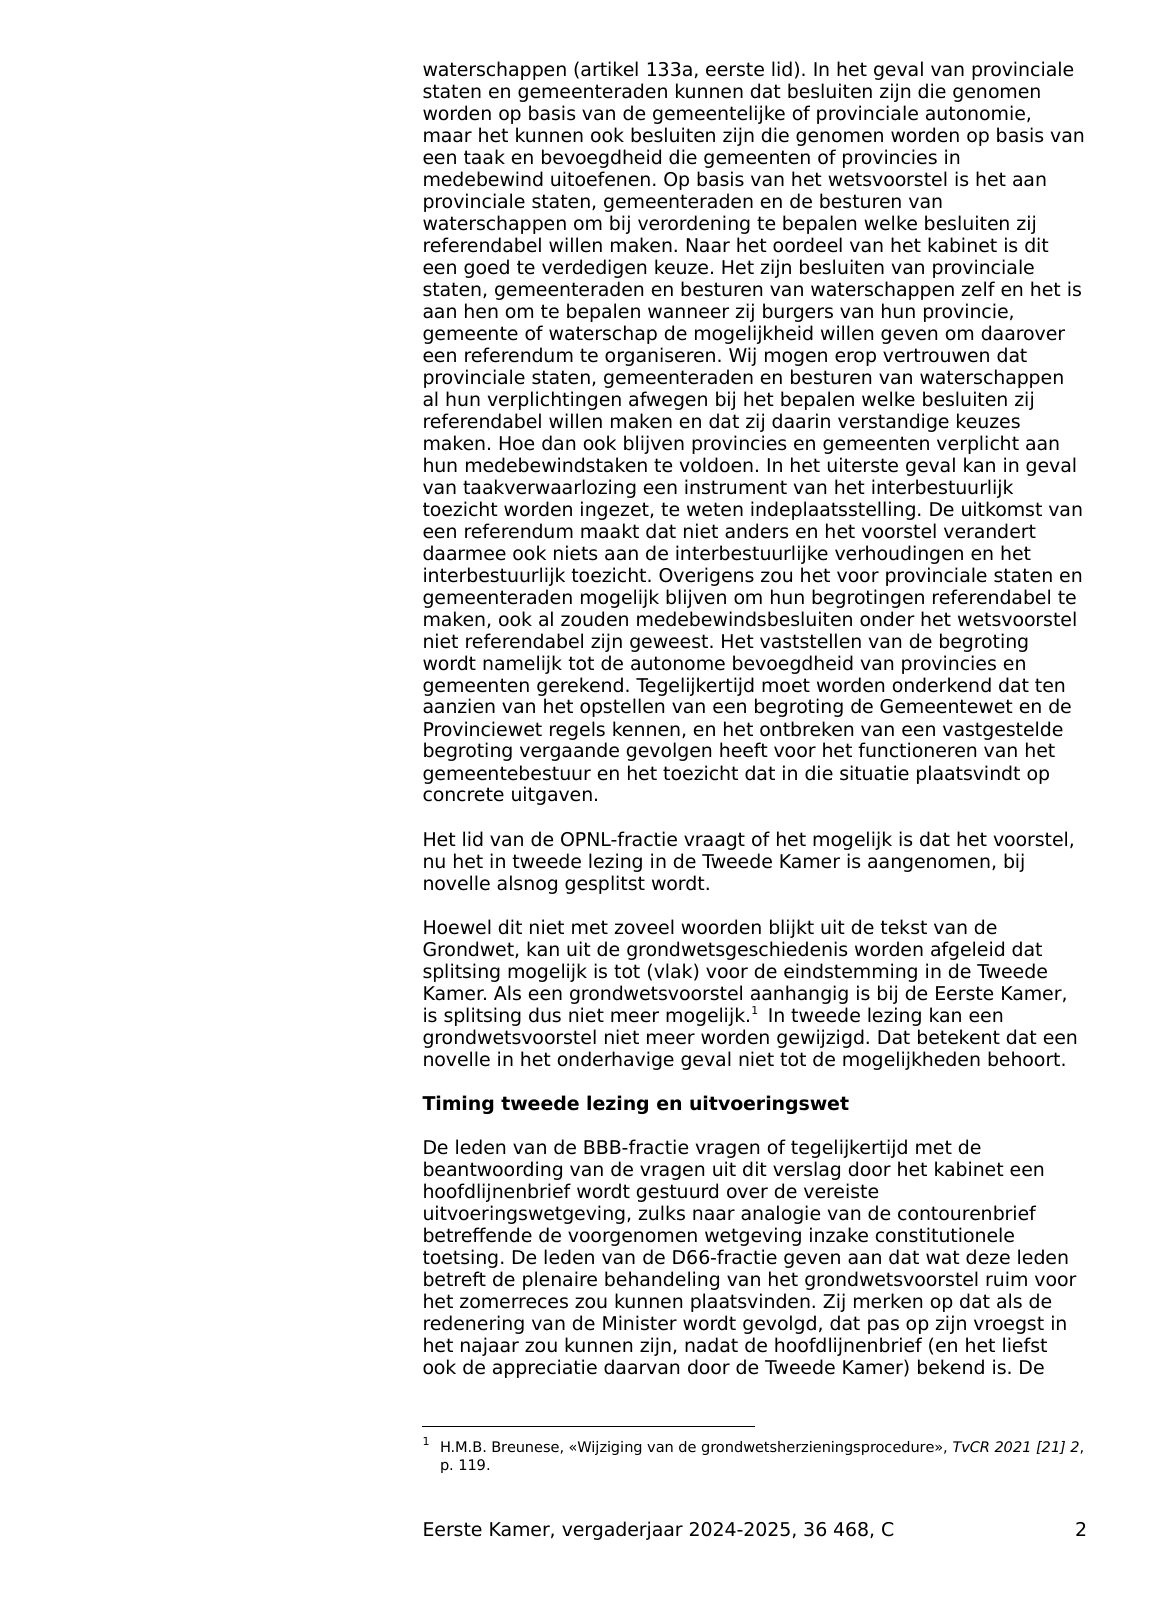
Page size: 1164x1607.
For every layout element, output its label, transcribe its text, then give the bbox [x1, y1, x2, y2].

text Het lid van de OPNL-fractie vraagt of het mogelijk is dat het voorstel, nu het in tweede lezing in de Tweede Kamer is aangenomen, bij novelle alsnog gesplitst wordt. [422, 828, 1087, 894]
text De leden van de BBB-fractie vragen of tegelijkertijd met de beantwoording van de vragen uit dit verslag door het kabinet een hoofdlijnenbrief wordt gestuurd over de vereiste uitvoeringswetgeving, zulks naar analogie van de contourenbrief betreffende de voorgenomen wetgeving inzake constitutionele toetsing. De leden van de D66-fractie geven aan dat wat deze leden betreft de plenaire behandeling van het grondwetsvoorstel ruim voor het zomerreces zou kunnen plaatsvinden. Zij merken op dat als de redenering van de Minister wordt gevolgd, dat pas op zijn vroegst in het najaar zou kunnen zijn, nadat de hoofdlijnenbrief (en het liefst ook de appreciatie daarvan door de Tweede Kamer) bekend is. De [422, 1137, 1087, 1379]
text H.M.B. Breunese, «Wijziging van de grondwetsherzieningsprocedure», TvCR 2021 [21] 2, p. 119. [422, 1435, 1087, 1474]
subtitle Timing tweede lezing en uitvoeringswet [422, 1093, 1087, 1115]
text Hoewel dit niet met zoveel woorden blijkt uit de tekst van de Grondwet, kan uit de grondwetsgeschiedenis worden afgeleid dat splitsing mogelijk is tot (vlak) voor de eindstemming in de Tweede Kamer. Als een grondwetsvoorstel aanhangig is bij de Eerste Kamer, is splitsing dus niet meer mogelijk. In tweede lezing kan een grondwetsvoorstel niet meer worden gewijzigd. Dat betekent dat een novelle in het onderhavige geval niet tot de mogelijkheden behoort. [422, 917, 1087, 1071]
text waterschappen (artikel 133a, eerste lid). In het geval van provinciale staten en gemeenteraden kunnen dat besluiten zijn die genomen worden op basis van de gemeentelijke of provinciale autonomie, maar het kunnen ook besluiten zijn die genomen worden op basis van een taak en bevoegdheid die gemeenten of provincies in medebewind uitoefenen. Op basis van het wetsvoorstel is het aan provinciale staten, gemeenteraden en de besturen van waterschappen om bij verordening te bepalen welke besluiten zij referendabel willen maken. Naar het oordeel van het kabinet is dit een goed te verdedigen keuze. Het zijn besluiten van provinciale staten, gemeenteraden en besturen van waterschappen zelf en het is aan hen om te bepalen wanneer zij burgers van hun provincie, gemeente of waterschap de mogelijkheid willen geven om daarover een referendum te organiseren. Wij mogen erop vertrouwen dat provinciale staten, gemeenteraden en besturen van waterschappen al hun verplichtingen afwegen bij het bepalen welke besluiten zij referendabel willen maken en dat zij daarin verstandige keuzes maken. Hoe dan ook blijven provincies en gemeenten verplicht aan hun medebewindstaken te voldoen. In het uiterste geval kan in geval van taakverwaarlozing een instrument van het interbestuurlijk toezicht worden ingezet, te weten indeplaatsstelling. De uitkomst van een referendum maakt dat niet anders en het voorstel verandert daarmee ook niets aan de interbestuurlijke verhoudingen en het interbestuurlijk toezicht. Overigens zou het voor provinciale staten en gemeenteraden mogelijk blijven om hun begrotingen referendabel te maken, ook al zouden medebewindsbesluiten onder het wetsvoorstel niet referendabel zijn geweest. Het vaststellen van de begroting wordt namelijk tot de autonome bevoegdheid van provincies en gemeenten gerekend. Tegelijkertijd moet worden onderkend dat ten aanzien van het opstellen van een begroting de Gemeentewet en de Provinciewet regels kennen, en het ontbreken van een vastgestelde begroting vergaande gevolgen heeft voor het functioneren van het gemeentebestuur en het toezicht dat in die situatie plaatsvindt op concrete uitgaven. [422, 59, 1087, 806]
